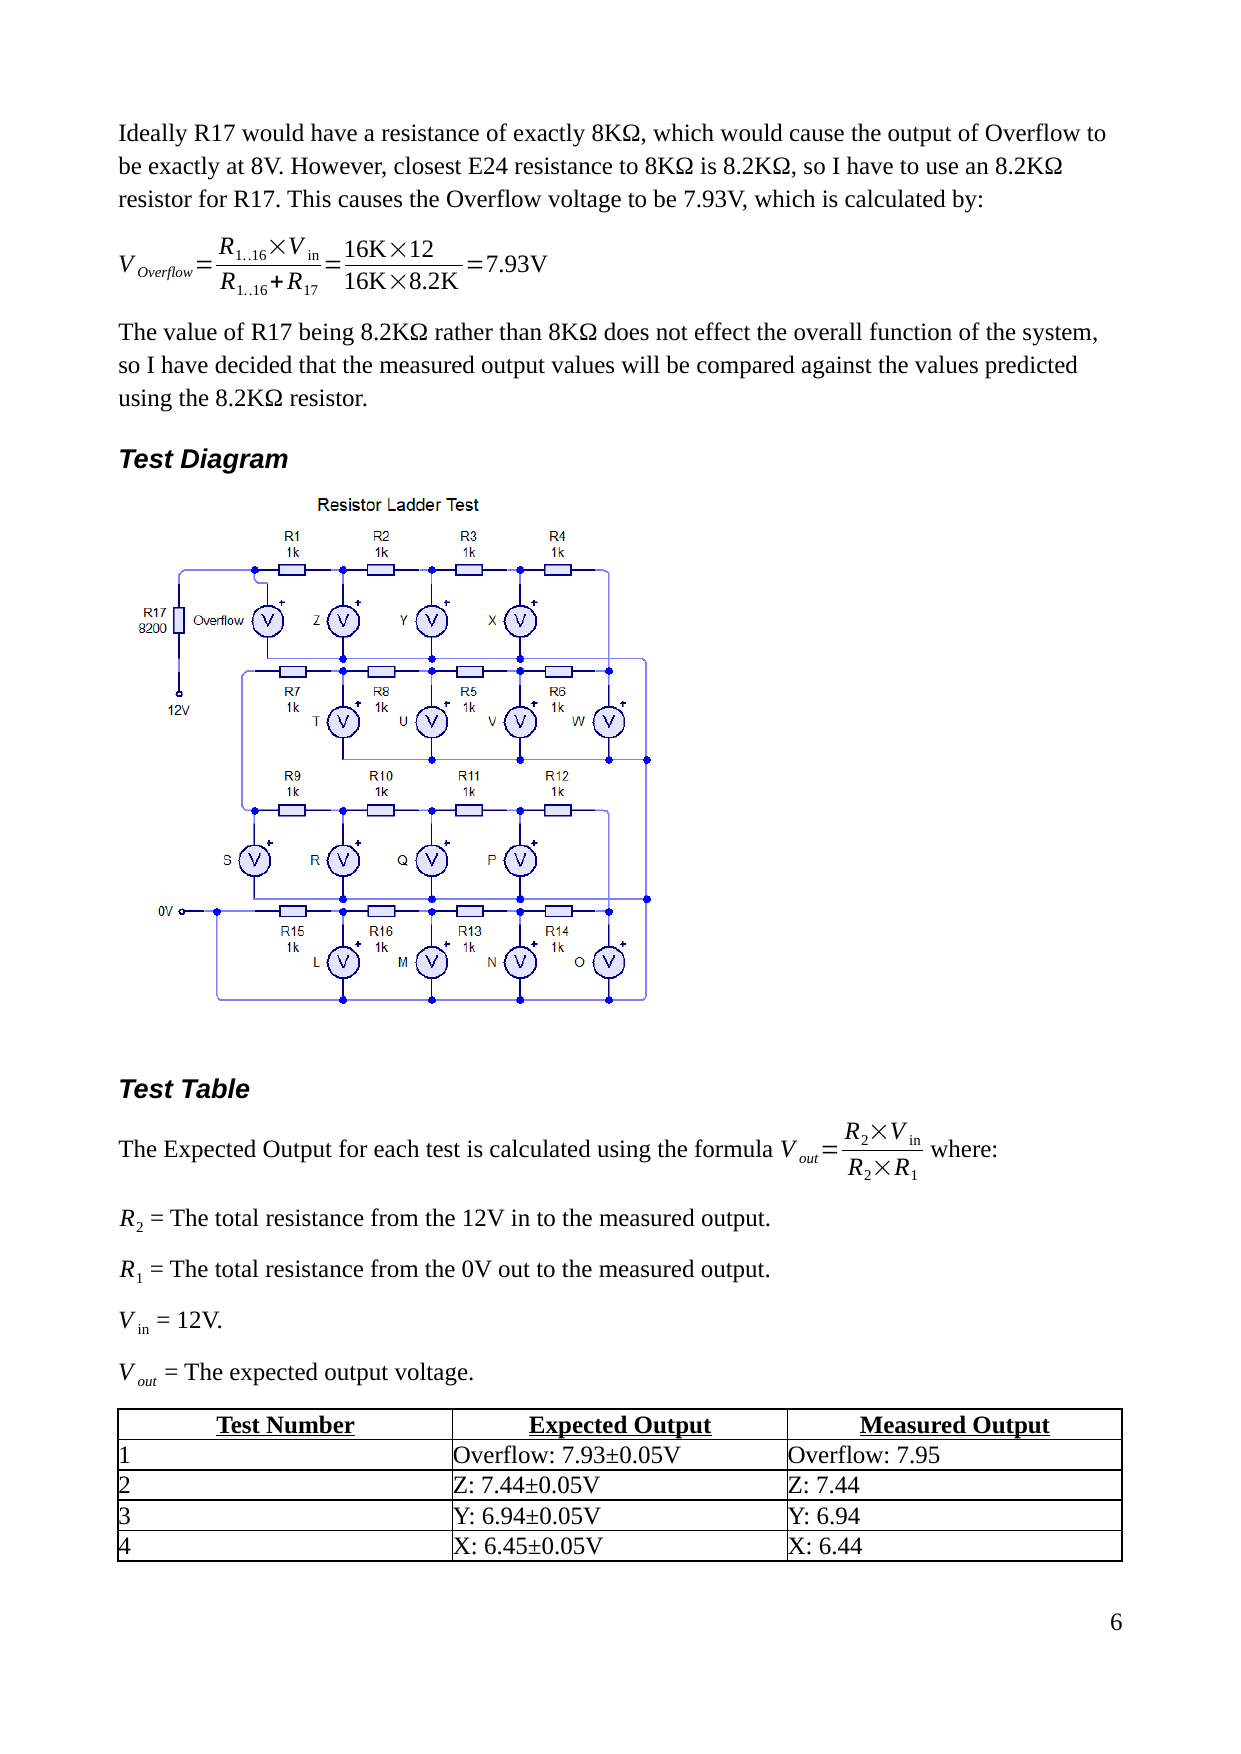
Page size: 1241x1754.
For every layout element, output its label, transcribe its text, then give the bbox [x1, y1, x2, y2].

picture [118, 487, 659, 1010]
table_header Test Number [119, 1410, 452, 1439]
table_cell 3 [119, 1501, 452, 1529]
table_cell Overflow: 7.95 [788, 1440, 1121, 1469]
table_cell 1 [119, 1440, 452, 1469]
table_cell X: 6.44 [788, 1531, 1121, 1560]
table_cell X: 6.45±0.05V [453, 1531, 787, 1560]
subtitle Test Diagram [118, 443, 1122, 475]
text = The total resistance from the 0V out to the measured output. [118, 1254, 1122, 1287]
text The value of R17 being 8.2KΩ rather than 8KΩ does not effect the overall function of the system, so I have decided that the measured output values will be compared against the values predicted using the 8.2KΩ resistor. [118, 317, 1122, 412]
table_cell 4 [119, 1531, 452, 1560]
table_cell Y: 6.94 [788, 1501, 1121, 1529]
text = The total resistance from the 12V in to the measured output. [118, 1203, 1122, 1235]
text = 12V. [118, 1306, 1122, 1338]
table_header Measured Output [788, 1410, 1121, 1439]
text The Expected Output for each test is calculated using the formula where: [118, 1117, 1122, 1184]
table_cell Y: 6.94±0.05V [453, 1501, 787, 1529]
table_cell Z: 7.44±0.05V [453, 1471, 787, 1499]
table_header Expected Output [453, 1410, 787, 1439]
text = The expected output voltage. [118, 1357, 1122, 1389]
table_cell 2 [119, 1471, 452, 1499]
table_cell Overflow: 7.93±0.05V [453, 1440, 787, 1469]
subtitle Test Table [118, 1073, 1122, 1105]
table_cell Z: 7.44 [788, 1471, 1121, 1499]
text Ideally R17 would have a resistance of exactly 8KΩ, which would cause the output of Overflow to be exactly at 8V. However, closest E24 resistance to 8KΩ is 8.2KΩ, so I have to use an 8.2KΩ resistor for R17. This causes the Overflow voltage to be 7.93V, which is calculated by: [118, 118, 1122, 213]
